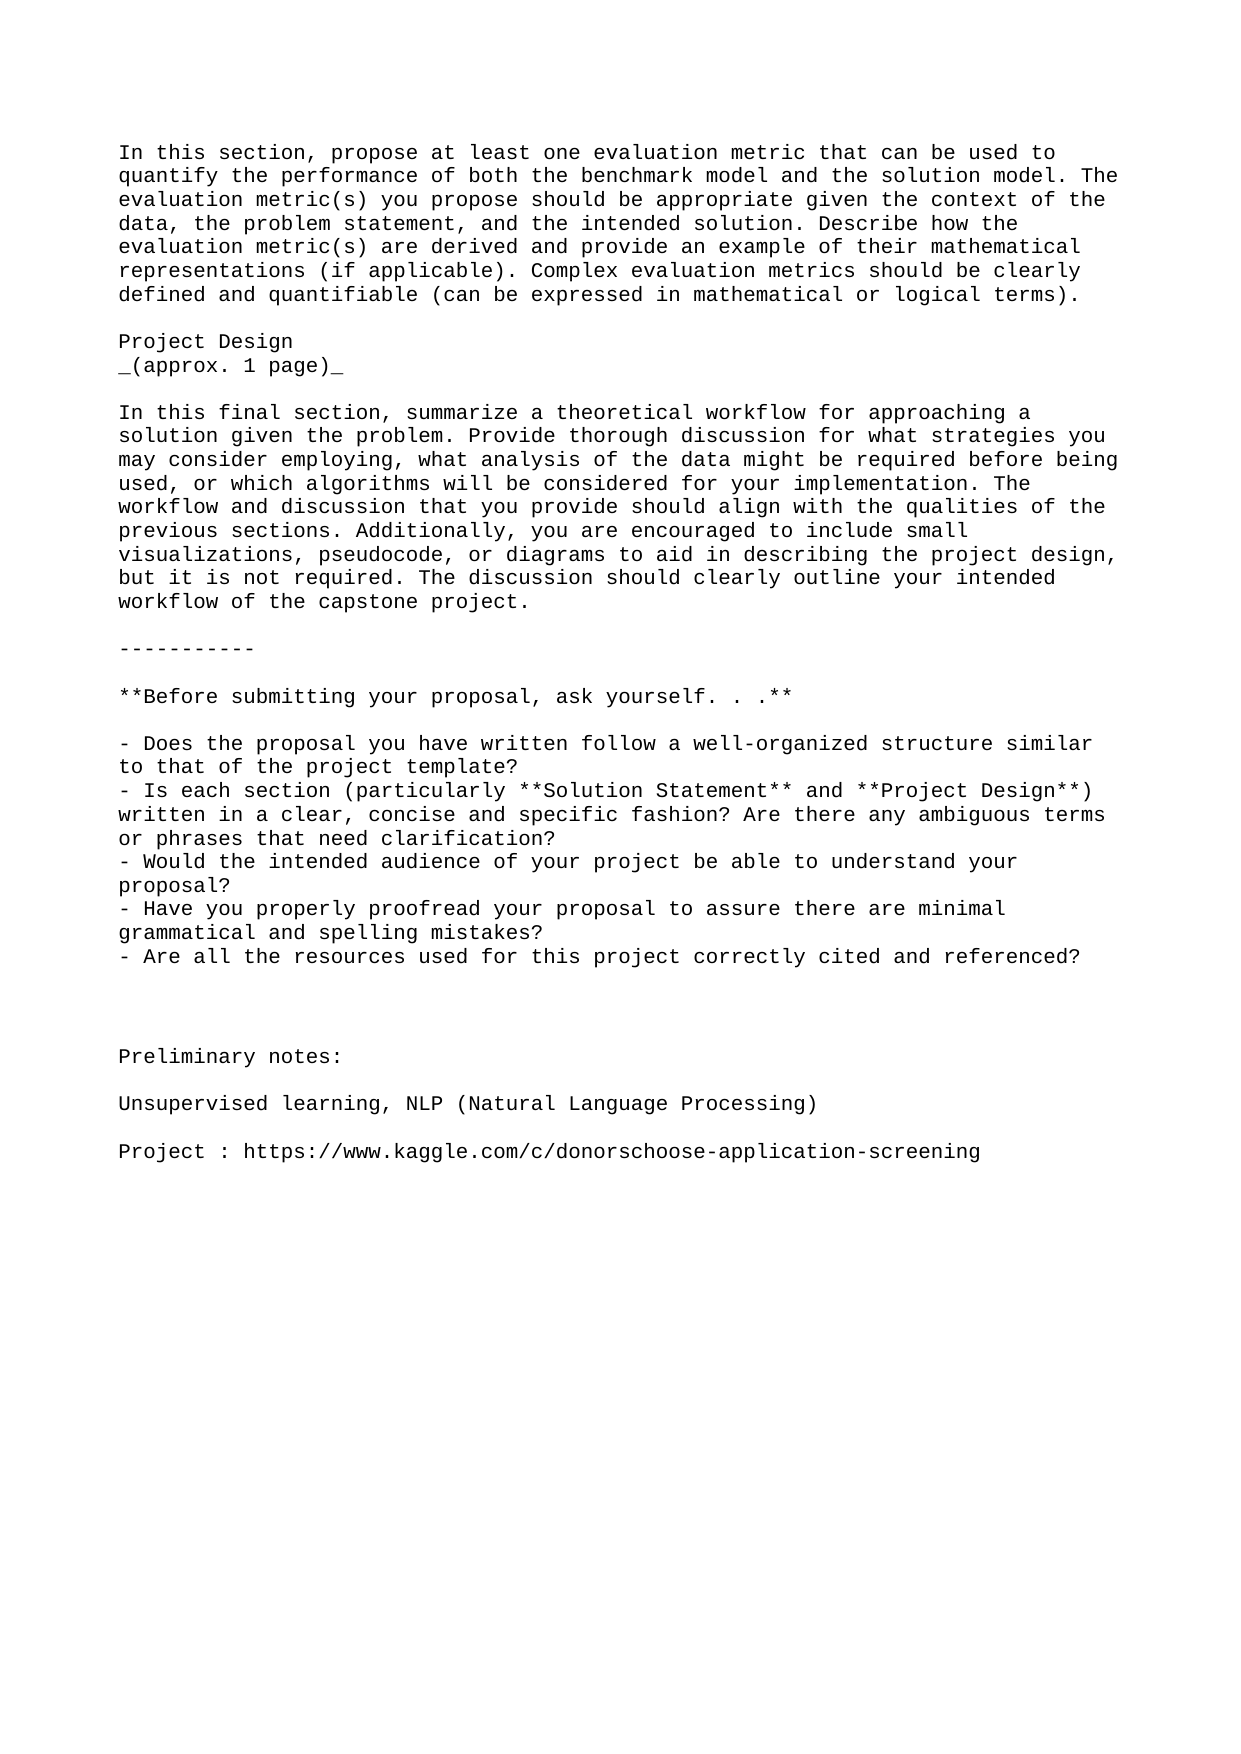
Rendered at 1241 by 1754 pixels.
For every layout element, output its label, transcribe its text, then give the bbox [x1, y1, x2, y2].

text Unsupervised learning, NLP (Natural Language Processing) [118, 1093, 1122, 1117]
text In this section, propose at least one evaluation metric that can be used to quantify the performance of both the benchmark model and the solution model. The evaluation metric(s) you propose should be appropriate given the context of the data, the problem statement, and the intended solution. Describe how the evaluation metric(s) are derived and provide an example of their mathematical representations (if applicable). Complex evaluation metrics should be clearly defined and quantifiable (can be expressed in mathematical or logical terms). [118, 142, 1122, 307]
text In this final section, summarize a theoretical workflow for approaching a solution given the problem. Provide thorough discussion for what strategies you may consider employing, what analysis of the data might be required before being used, or which algorithms will be considered for your implementation. The workflow and discussion that you provide should align with the qualities of the previous sections. Additionally, you are encouraged to include small visualizations, pseudocode, or diagrams to aid in describing the project design, but it is not required. The discussion should clearly outline your intended workflow of the capstone project. [118, 402, 1122, 615]
text Project Design [118, 331, 1122, 354]
text Preliminary notes: [118, 1046, 1122, 1070]
text _(approx. 1 page)_ [118, 354, 1122, 378]
text - Have you properly proofread your proposal to assure there are minimal grammatical and spelling mistakes? [118, 898, 1122, 946]
text - Are all the resources used for this project correctly cited and referenced? [118, 946, 1122, 969]
text Project : https://www.kaggle.com/c/donorschoose-application-screening [118, 1141, 1122, 1164]
text - Is each section (particularly **Solution Statement** and **Project Design**) written in a clear, concise and specific fashion? Are there any ambiguous terms or phrases that need clarification? [118, 780, 1122, 851]
text - Does the proposal you have written follow a well-organized structure similar to that of the project template? [118, 733, 1122, 780]
text ----------- [118, 638, 1122, 662]
text **Before submitting your proposal, ask yourself. . .** [118, 686, 1122, 709]
text - Would the intended audience of your project be able to understand your proposal? [118, 851, 1122, 898]
